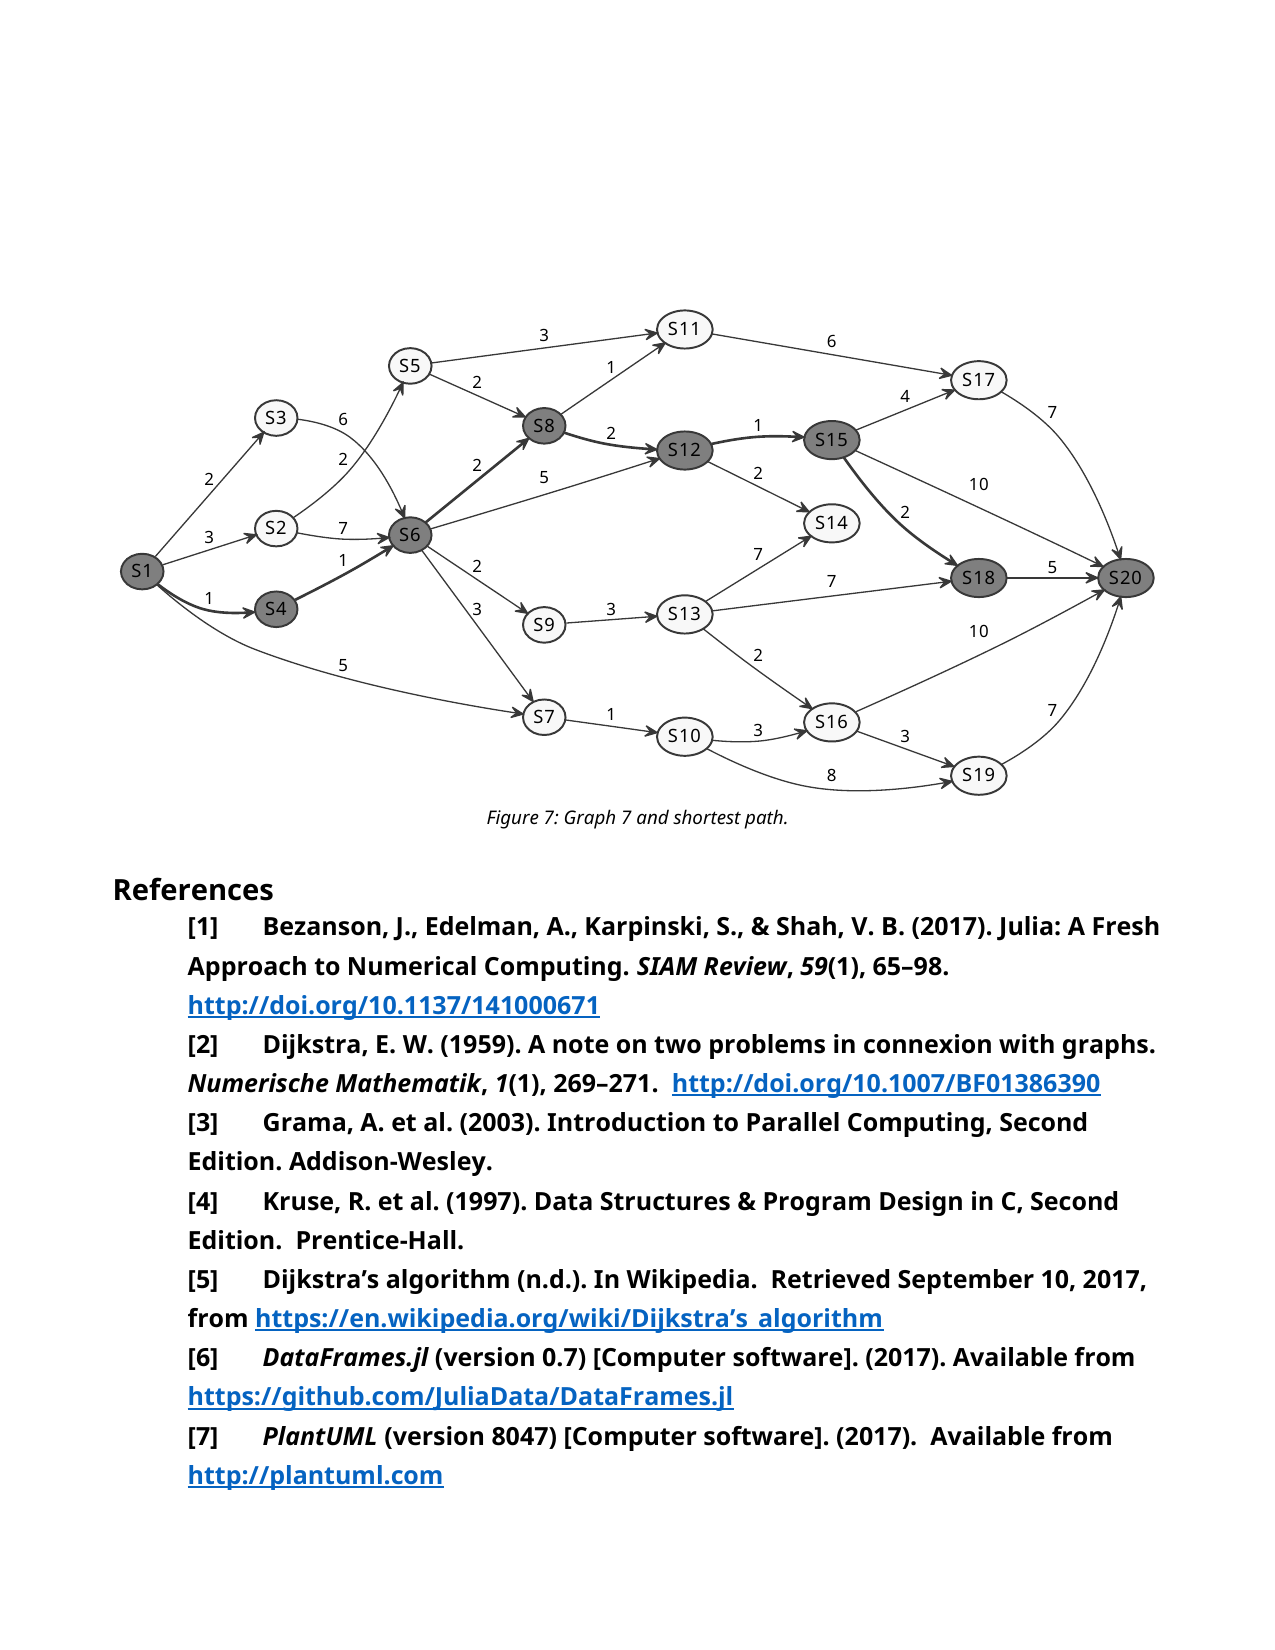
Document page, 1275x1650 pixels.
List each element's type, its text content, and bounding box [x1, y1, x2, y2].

subtitle [1] Bezanson, J., Edelman, A., Karpinski, S., & Shah, V. B. (2017). Julia: A Fresh Approach to Numerical Computing. SIAM Review, 59(1), 65–98. [187, 909, 1162, 982]
subtitle [5] Dijkstra’s algorithm (n.d.). In Wikipedia. Retrieved September 10, 2017, from https://en.wikipedia.org/wiki/Dijkstra’s_algorithm [187, 1262, 1162, 1335]
subtitle [3] Grama, A. et al. (2003). Introduction to Parallel Computing, Second Edition. Addison-Wesley. [187, 1105, 1162, 1178]
subtitle [6] DataFrames.jl (version 0.7) [Computer software]. (2017). Available from https://github.com/JuliaData/DataFrames.jl [187, 1340, 1162, 1413]
subtitle [4] Kruse, R. et al. (1997). Data Structures & Program Design in C, Second Edition. Prentice-Hall. [187, 1183, 1162, 1256]
subtitle References [112, 869, 1162, 909]
text Figure 7: Graph 7 and shortest path. [112, 282, 1162, 830]
subtitle http://doi.org/10.1137/141000671 [187, 987, 1162, 1021]
subtitle [7] PlantUML (version 8047) [Computer software]. (2017). Available from http://plantuml.com [187, 1418, 1162, 1491]
subtitle [2] Dijkstra, E. W. (1959). A note on two problems in connexion with graphs. Numerische Mathematik, 1(1), 269–271. http://doi.org/10.1007/BF01386390 [187, 1027, 1162, 1100]
